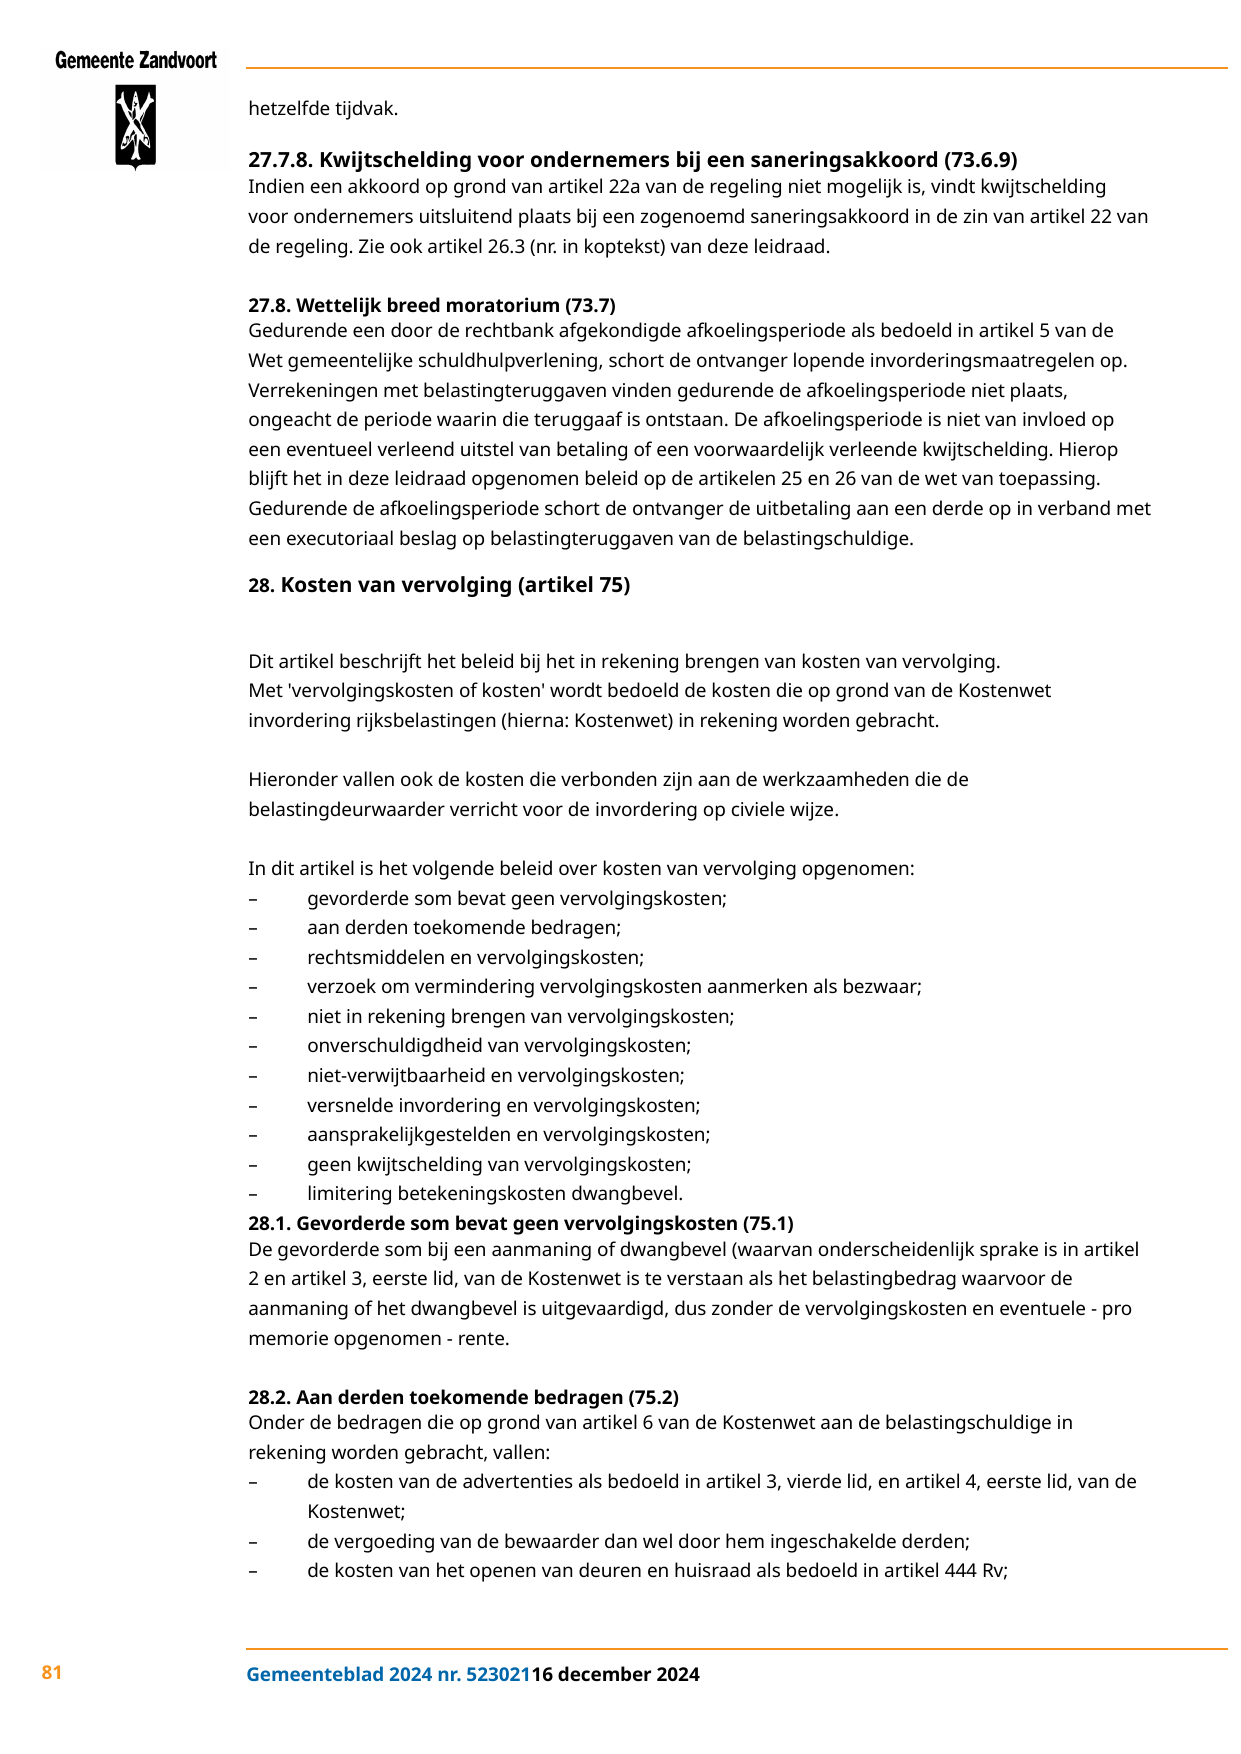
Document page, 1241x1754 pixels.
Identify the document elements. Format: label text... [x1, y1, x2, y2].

text 27.8. Wettelijk breed moratorium (73.7) [248, 292, 1152, 318]
list de vergoeding van de bewaarder dan wel door hem ingeschakelde derden; [248, 1528, 1152, 1554]
list versnelde invordering en vervolgingskosten; [248, 1092, 1152, 1118]
text Hieronder vallen ook de kosten die verbonden zijn aan de werkzaamheden die de belastingdeurwaarder verricht voor de invordering op civiele wijze. [248, 766, 1152, 822]
list limitering betekeningskosten dwangbevel. [248, 1181, 1152, 1206]
list de kosten van de advertenties als bedoeld in artikel 3, vierde lid, en artikel 4, eerste lid, van de Kostenwet; [248, 1469, 1152, 1524]
text 28.1. Gevorderde som bevat geen vervolgingskosten (75.1) [248, 1210, 1152, 1236]
list verzoek om vermindering vervolgingskosten aanmerken als bezwaar; [248, 973, 1152, 999]
list niet in rekening brengen van vervolgingskosten; [248, 1003, 1152, 1029]
text 27.7.8. Kwijtschelding voor ondernemers bij een saneringsakkoord (73.6.9) [248, 145, 1152, 174]
list gevorderde som bevat geen vervolgingskosten; [248, 885, 1152, 911]
text 28.2. Aan derden toekomende bedragen (75.2) [248, 1384, 1152, 1409]
list geen kwijtschelding van vervolgingskosten; [248, 1151, 1152, 1177]
text Onder de bedragen die op grond van artikel 6 van de Kostenwet aan de belastingschuldige in rekening worden gebracht, vallen: [248, 1409, 1152, 1465]
text Indien een akkoord op grond van artikel 22a van de regeling niet mogelijk is, vindt kwijtschelding voor ondernemers uitsluitend plaats bij een zogenoemd saneringsakkoord in de zin van artikel 22 van de regeling. Zie ook artikel 26.3 (nr. in koptekst) van deze leidraad. [248, 174, 1152, 258]
list niet-verwijtbaarheid en vervolgingskosten; [248, 1062, 1152, 1088]
list aansprakelijkgestelden en vervolgingskosten; [248, 1121, 1152, 1147]
text Met 'vervolgingskosten of kosten' wordt bedoeld de kosten die op grond van de Kostenwet invordering rijksbelastingen (hierna: Kostenwet) in rekening worden gebracht. [248, 678, 1152, 733]
list de kosten van het openen van deuren en huisraad als bedoeld in artikel 444 Rv; [248, 1557, 1152, 1583]
list aan derden toekomende bedragen; [248, 914, 1152, 940]
text De gevorderde som bij een aanmaning of dwangbevel (waarvan onderscheidenlijk sprake is in artikel 2 en artikel 3, eerste lid, van de Kostenwet is te verstaan als het belastingbedrag waarvoor de aanmaning of het dwangbevel is uitgevaardigd, dus zonder de vervolgingskosten en eventuele - pro memorie opgenomen - rente. [248, 1236, 1152, 1350]
text 28. Kosten van vervolging (artikel 75) [248, 570, 1152, 599]
list onverschuldigdheid van vervolgingskosten; [248, 1033, 1152, 1058]
text Dit artikel beschrijft het beleid bij het in rekening brengen van kosten van vervolging. [248, 648, 1152, 674]
text Gedurende een door de rechtbank afgekondigde afkoelingsperiode als bedoeld in artikel 5 van de Wet gemeentelijke schuldhulpverlening, schort de ontvanger lopende invorderingsmaatregelen op. Verrekeningen met belastingteruggaven vinden gedurende de afkoelingsperiode niet plaats, ongeacht de periode waarin die teruggaaf is ontstaan. De afkoelingsperiode is niet van invloed op een eventueel verleend uitstel van betaling of een voorwaardelijk verleende kwijtschelding. Hierop blijft het in deze leidraad opgenomen beleid op de artikelen 25 en 26 van de wet van toepassing. Gedurende de afkoelingsperiode schort de ontvanger de uitbetaling aan een derde op in verband met een executoriaal beslag op belastingteruggaven van de belastingschuldige. [248, 318, 1152, 551]
list rechtsmiddelen en vervolgingskosten; [248, 944, 1152, 970]
picture [41, 47, 231, 172]
text In dit artikel is het volgende beleid over kosten van vervolging opgenomen: [248, 855, 1152, 881]
text hetzelfde tijdvak. [248, 95, 1152, 121]
